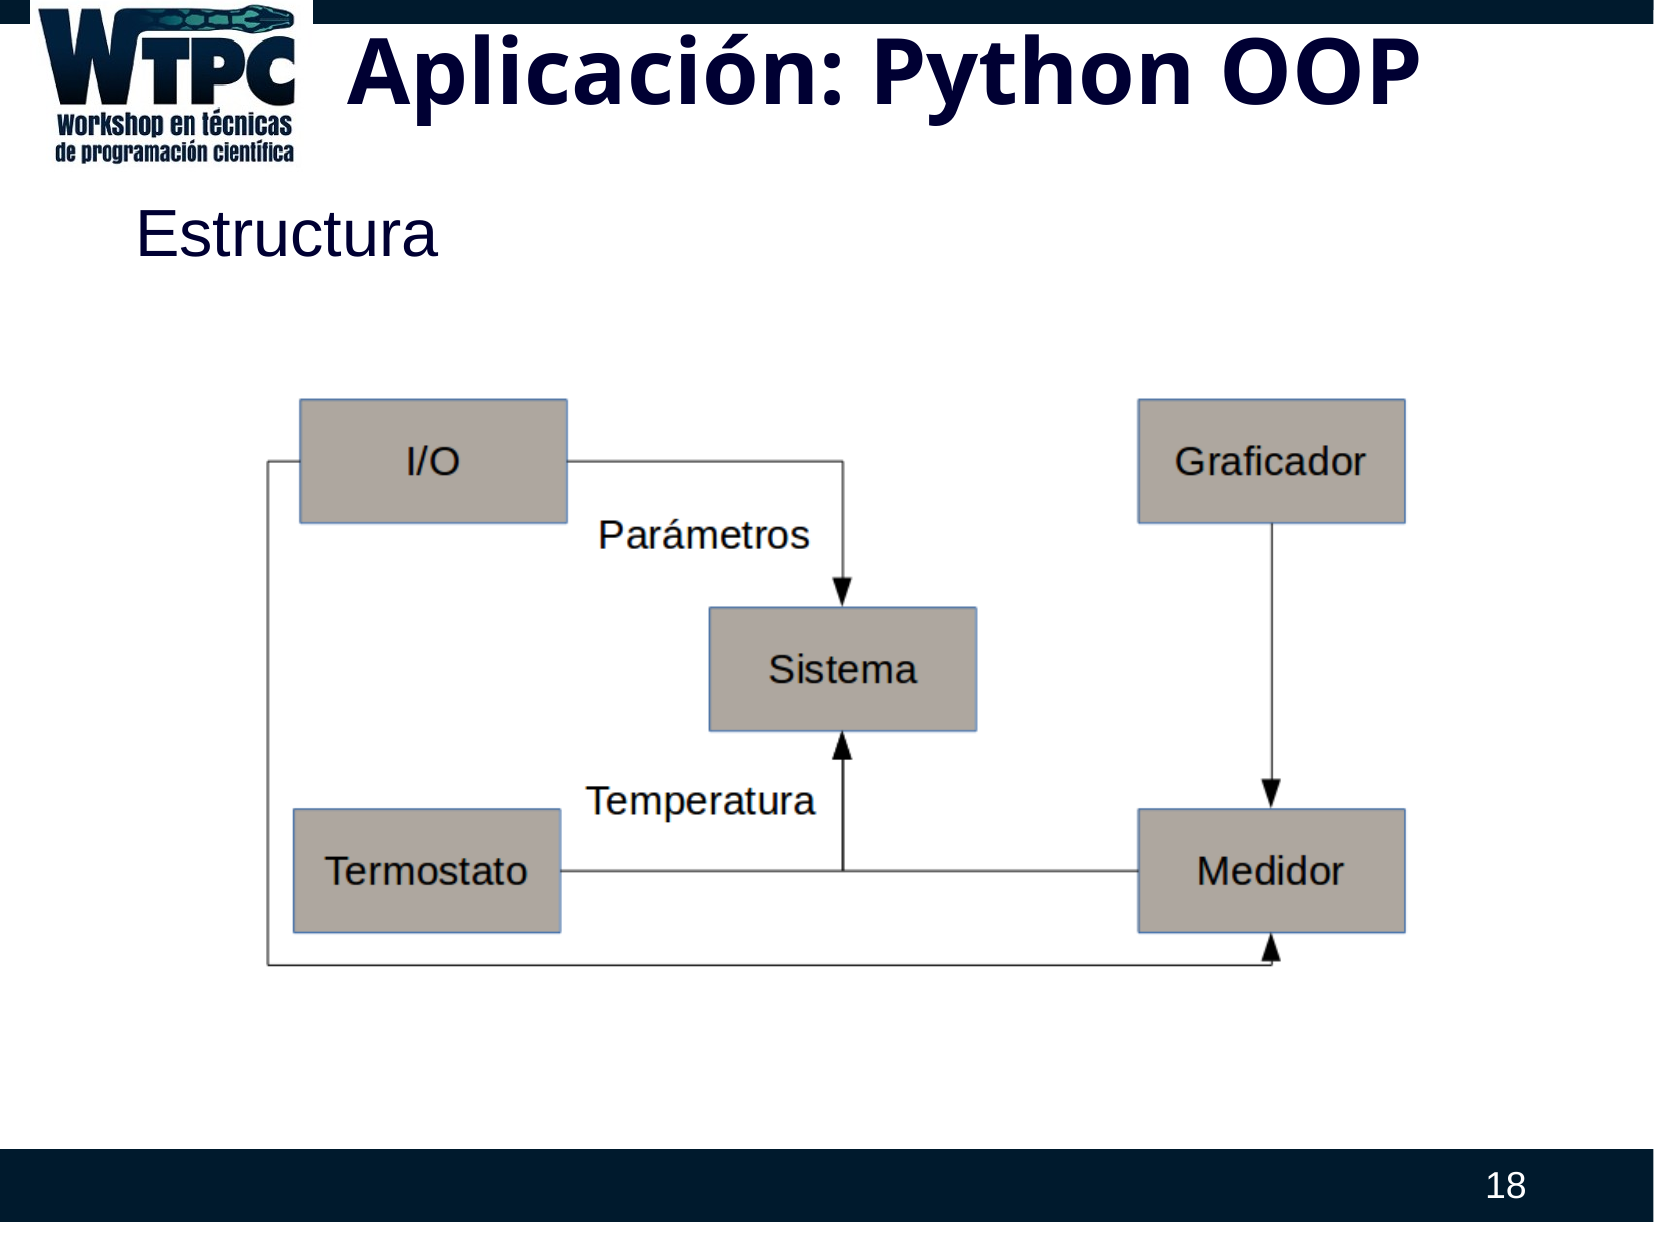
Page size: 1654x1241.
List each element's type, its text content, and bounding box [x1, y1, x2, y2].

title Aplicación: Python OOP [347, 24, 1569, 125]
list Estructura [39, 195, 1617, 1106]
picture [0, 0, 1654, 175]
picture [0, 1149, 1654, 1223]
text_box [1470, 1156, 1654, 1228]
picture [240, 366, 1442, 1018]
